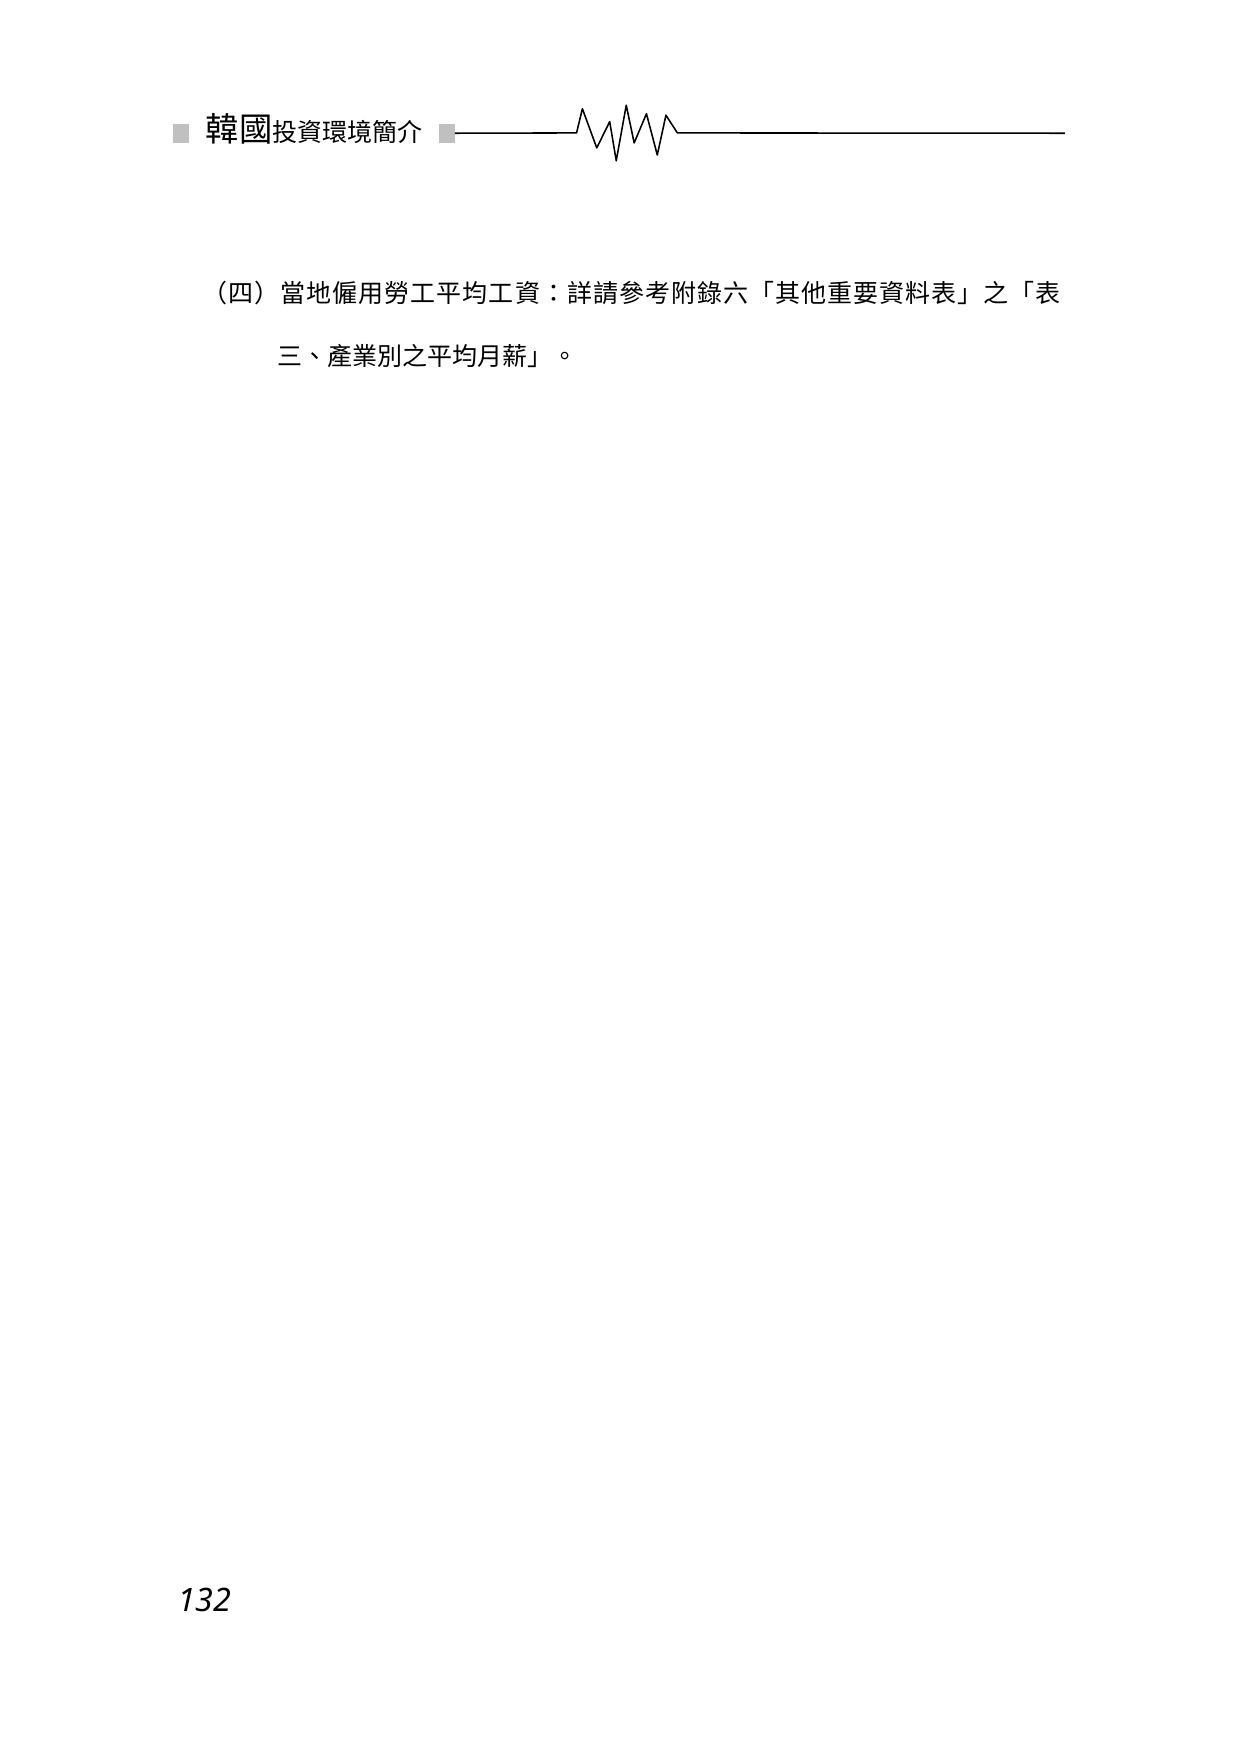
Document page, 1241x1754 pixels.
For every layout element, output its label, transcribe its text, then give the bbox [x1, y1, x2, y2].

text （四）當地僱用勞工平均工資：詳請參考附錄六「其他重要資料表」之「表三、產業別之平均月薪」。 [202, 250, 1063, 375]
